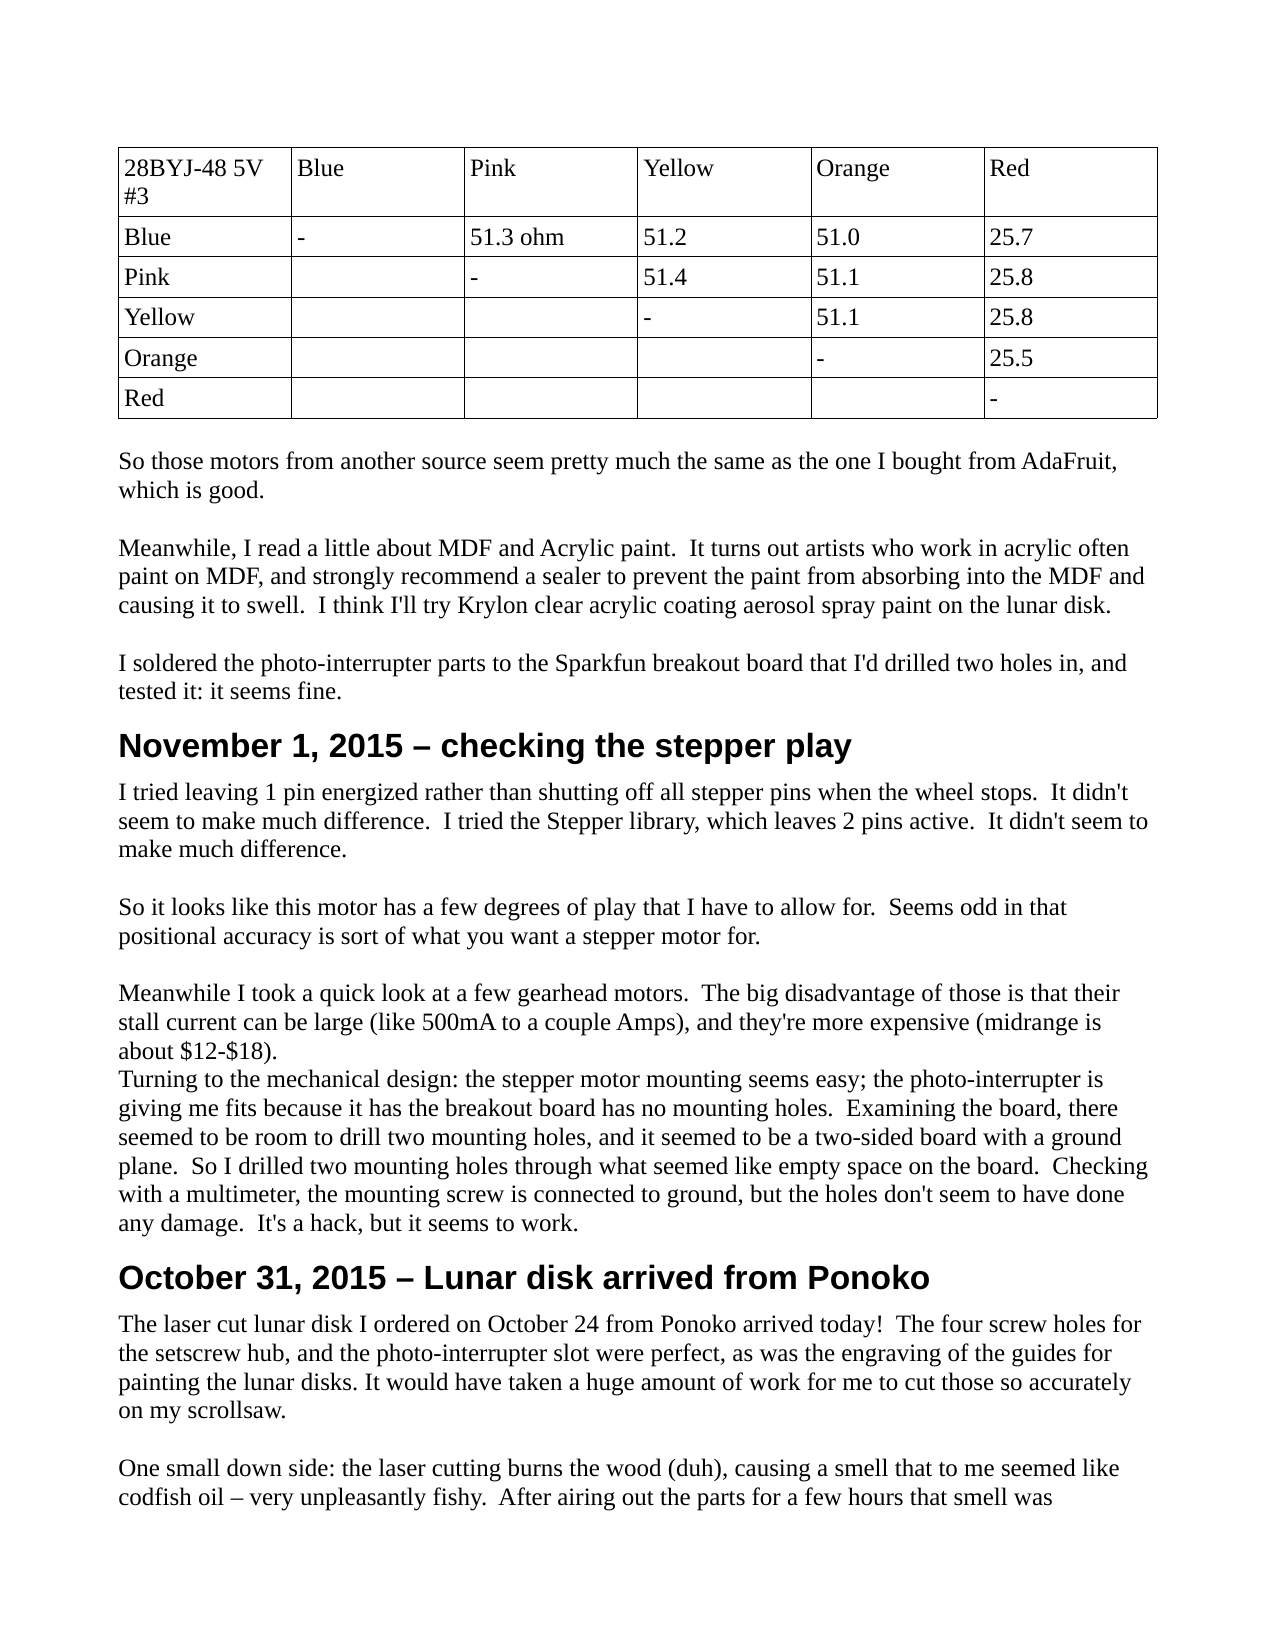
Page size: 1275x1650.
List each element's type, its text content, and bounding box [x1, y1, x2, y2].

table_cell [465, 378, 637, 417]
table_cell 51.1 [812, 257, 984, 297]
table_cell [292, 378, 464, 417]
text So those motors from another source seem pretty much the same as the one I bought from AdaFruit, which is good. [118, 446, 1157, 504]
table_header 28BYJ-48 5V #3 [119, 148, 291, 216]
table_cell [465, 298, 637, 337]
text So it looks like this motor has a few degrees of play that I have to allow for. Seems odd in that positional accuracy is sort of what you want a stepper motor for. [118, 892, 1157, 949]
table_cell 25.8 [985, 298, 1157, 337]
table_cell Blue [119, 217, 291, 256]
table_header Pink [465, 148, 637, 216]
table_cell - [638, 298, 811, 337]
table_cell - [812, 338, 984, 377]
text The laser cut lunar disk I ordered on October 24 from Ponoko arrived today! The four screw holes for the setscrew hub, and the photo-interrupter slot were perfect, as was the engraving of the guides for painting the lunar disks. It would have taken a huge amount of work for me to cut those so accurately on my scrollsaw. [118, 1309, 1157, 1424]
text I tried leaving 1 pin energized rather than shutting off all stepper pins when the wheel stops. It didn't seem to make much difference. I tried the Stepper library, which leaves 2 pins active. It didn't seem to make much difference. [118, 777, 1157, 863]
table_cell 51.1 [812, 298, 984, 337]
text I soldered the photo-interrupter parts to the Sparkfun breakout board that I'd drilled two holes in, and tested it: it seems fine. [118, 648, 1157, 705]
table_cell Yellow [119, 298, 291, 337]
text Turning to the mechanical design: the stepper motor mounting seems easy; the photo-interrupter is giving me fits because it has the breakout board has no mounting holes. Examining the board, there seemed to be room to drill two mounting holes, and it seemed to be a two-sided board with a ground plane. So I drilled two mounting holes through what seemed like empty space on the board. Checking with a multimeter, the mounting screw is connected to ground, but the holes don't seem to have done any damage. It's a hack, but it seems to work. [118, 1064, 1157, 1237]
table_header Yellow [638, 148, 811, 216]
table_header Blue [292, 148, 464, 216]
table_cell Pink [119, 257, 291, 297]
table_header Red [985, 148, 1157, 216]
table_cell [465, 338, 637, 377]
table_cell - [985, 378, 1157, 417]
table_cell - [292, 217, 464, 256]
table_cell - [465, 257, 637, 297]
text Meanwhile, I read a little about MDF and Acrylic paint. It turns out artists who work in acrylic often paint on MDF, and strongly recommend a sealer to prevent the paint from absorbing into the MDF and causing it to swell. I think I'll try Krylon clear acrylic coating aerosol spray paint on the lunar disk. [118, 533, 1157, 619]
subtitle October 31, 2015 – Lunar disk arrived from Ponoko [118, 1258, 1157, 1297]
text Meanwhile I took a quick look at a few gearhead motors. The big disadvantage of those is that their stall current can be large (like 500mA to a couple Amps), and they're more expensive (midrange is about $12-$18). [118, 978, 1157, 1064]
table_cell 25.8 [985, 257, 1157, 297]
table_cell Orange [119, 338, 291, 377]
table_cell 25.5 [985, 338, 1157, 377]
table_cell [638, 338, 811, 377]
table_cell 51.4 [638, 257, 811, 297]
table_cell [638, 378, 811, 417]
table_cell 51.0 [812, 217, 984, 256]
table_cell 25.7 [985, 217, 1157, 256]
table_cell [812, 378, 984, 417]
table_cell Red [119, 378, 291, 417]
text One small down side: the laser cutting burns the wood (duh), causing a smell that to me seemed like codfish oil – very unpleasantly fishy. After airing out the parts for a few hours that smell was [118, 1424, 1157, 1510]
table_cell 51.3 ohm [465, 217, 637, 256]
subtitle November 1, 2015 – checking the stepper play [118, 726, 1157, 764]
table_cell [292, 257, 464, 297]
table_header Orange [812, 148, 984, 216]
table_cell [292, 338, 464, 377]
table_cell 51.2 [638, 217, 811, 256]
table_cell [292, 298, 464, 337]
